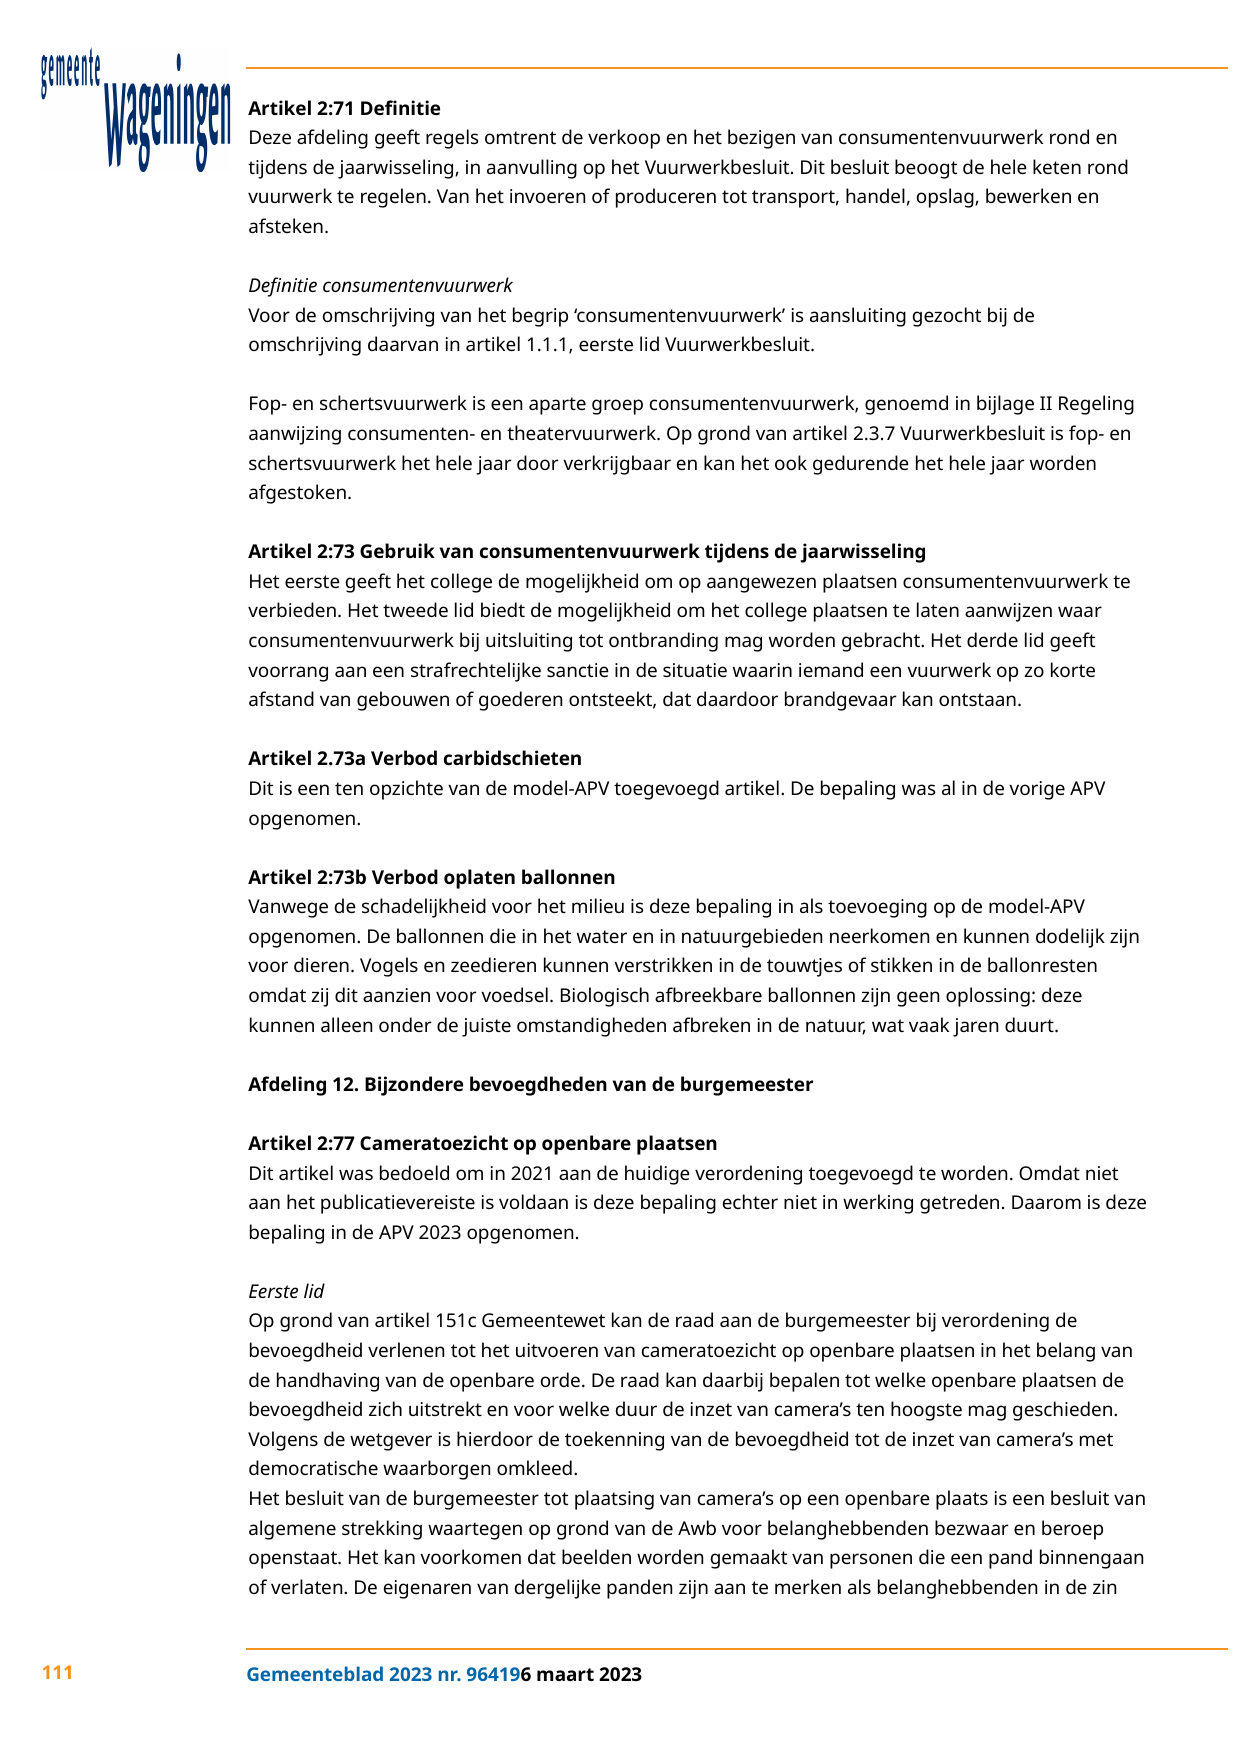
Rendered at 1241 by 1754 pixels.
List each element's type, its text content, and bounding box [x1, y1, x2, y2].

text Het besluit van de burgemeester tot plaatsing van camera’s op een openbare plaats is een besluit van algemene strekking waartegen op grond van de Awb voor belanghebbenden bezwaar en beroep openstaat. Het kan voorkomen dat beelden worden gemaakt van personen die een pand binnengaan of verlaten. De eigenaren van dergelijke panden zijn aan te merken als belanghebbenden in de zin [248, 1485, 1152, 1600]
text Het eerste geeft het college de mogelijkheid om op aangewezen plaatsen consumentenvuurwerk te verbieden. Het tweede lid biedt de mogelijkheid om het college plaatsen te laten aanwijzen waar consumentenvuurwerk bij uitsluiting tot ontbranding mag worden gebracht. Het derde lid geeft voorrang aan een strafrechtelijke sanctie in de situatie waarin iemand een vuurwerk op zo korte afstand van gebouwen of goederen ontsteekt, dat daardoor brandgevaar kan ontstaan. [248, 568, 1152, 712]
text Artikel 2:73 Gebruik van consumentenvuurwerk tijdens de jaarwisseling [248, 538, 1152, 564]
text Eerste lid [248, 1278, 1152, 1304]
text Vanwege de schadelijkheid voor het milieu is deze bepaling in als toevoeging op de model-APV opgenomen. De ballonnen die in het water en in natuurgebieden neerkomen en kunnen dodelijk zijn voor dieren. Vogels en zeedieren kunnen verstrikken in de touwtjes of stikken in de ballonresten omdat zij dit aanzien voor voedsel. Biologisch afbreekbare ballonnen zijn geen oplossing: deze kunnen alleen onder de juiste omstandigheden afbreken in de natuur, wat vaak jaren duurt. [248, 893, 1152, 1038]
text Afdeling 12. Bijzondere bevoegdheden van de burgemeester [248, 1071, 1152, 1097]
text Voor de omschrijving van het begrip ‘consumentenvuurwerk’ is aansluiting gezocht bij de omschrijving daarvan in artikel 1.1.1, eerste lid Vuurwerkbesluit. [248, 302, 1152, 357]
text Definitie consumentenvuurwerk [248, 272, 1152, 298]
text Dit is een ten opzichte van de model-APV toegevoegd artikel. De bepaling was al in de vorige APV opgenomen. [248, 775, 1152, 831]
text Artikel 2:71 Definitie [248, 95, 1152, 121]
text Op grond van artikel 151c Gemeentewet kan de raad aan de burgemeester bij verordening de bevoegdheid verlenen tot het uitvoeren van cameratoezicht op openbare plaatsen in het belang van de handhaving van de openbare orde. De raad kan daarbij bepalen tot welke openbare plaatsen de bevoegdheid zich uitstrekt en voor welke duur de inzet van camera’s ten hoogste mag geschieden. Volgens de wetgever is hierdoor de toekenning van de bevoegdheid tot de inzet van camera’s met democratische waarborgen omkleed. [248, 1308, 1152, 1481]
text Artikel 2.73a Verbod carbidschieten [248, 746, 1152, 771]
text Artikel 2:73b Verbod oplaten ballonnen [248, 864, 1152, 890]
text Deze afdeling geeft regels omtrent de verkoop en het bezigen van consumentenvuurwerk rond en tijdens de jaarwisseling, in aanvulling op het Vuurwerkbesluit. Dit besluit beoogt de hele keten rond vuurwerk te regelen. Van het invoeren of produceren tot transport, handel, opslag, bewerken en afsteken. [248, 124, 1152, 239]
text Artikel 2:77 Cameratoezicht op openbare plaatsen [248, 1130, 1152, 1156]
text Fop- en schertsvuurwerk is een aparte groep consumentenvuurwerk, genoemd in bijlage II Regeling aanwijzing consumenten- en theatervuurwerk. Op grond van artikel 2.3.7 Vuurwerkbesluit is fop- en schertsvuurwerk het hele jaar door verkrijgbaar en kan het ook gedurende het hele jaar worden afgestoken. [248, 391, 1152, 505]
text Dit artikel was bedoeld om in 2021 aan de huidige verordening toegevoegd te worden. Omdat niet aan het publicatievereiste is voldaan is deze bepaling echter niet in werking getreden. Daarom is deze bepaling in de APV 2023 opgenomen. [248, 1160, 1152, 1245]
picture [41, 47, 231, 172]
